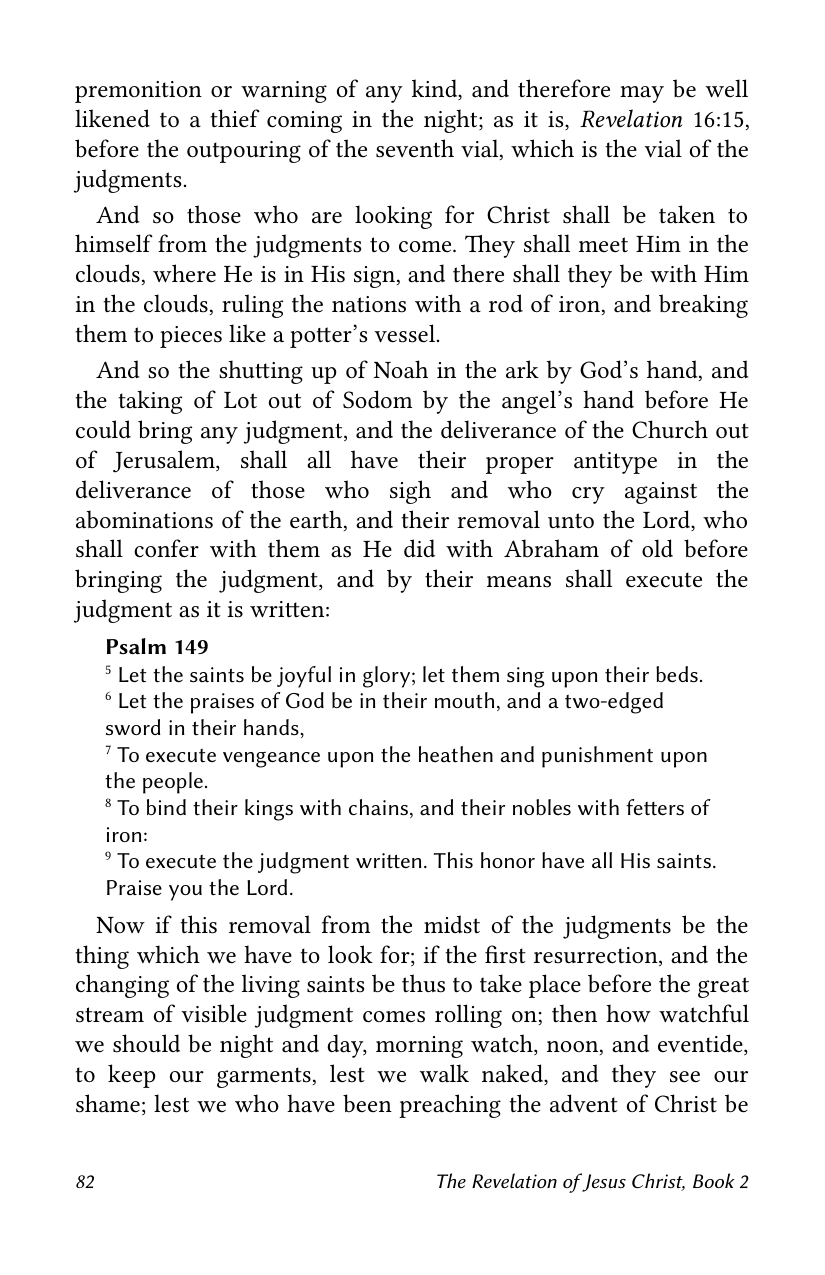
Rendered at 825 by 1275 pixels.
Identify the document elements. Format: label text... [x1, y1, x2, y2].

text 9 To execute the judgment written. This honor have all His saints. Praise you the Lord. [105, 848, 720, 901]
text 7 To execute vengeance upon the heathen and punishment upon the people. [105, 742, 720, 794]
text And so the shutting up of Noah in the ark by God’s hand, and the taking of Lot out of Sodom by the angel’s hand before He could bring any judgment, and the deliverance of the Church out of Jerusalem, shall all have their proper antitype in the deliverance of those who sigh and who cry against the abominations of the earth, and their removal unto the Lord, who shall confer with them as He did with Abraham of old before bringing the judgment, and by their means shall execute the judgment as it is written: [75, 356, 750, 624]
text 6 Let the praises of God be in their mouth, and a two-edged sword in their hands, [105, 688, 720, 741]
text Psalm 149 [105, 634, 750, 660]
text Now if this removal from the midst of the judgments be the thing which we have to look for; if the first resurrection, and the changing of the living saints be thus to take place before the great stream of visible judgment comes rolling on; then how watchful we should be night and day, morning watch, noon, and eventide, to keep our garments, lest we walk naked, and they see our shame; lest we who have been preaching the advent of Christ be [75, 911, 750, 1119]
text premonition or warning of any kind, and therefore may be well likened to a thief coming in the night; as it is, Revelation 16:15, before the outpouring of the seventh vial, which is the vial of the judgments. [75, 75, 750, 193]
text 8 To bind their kings with chains, and their nobles with fetters of iron: [105, 795, 720, 848]
text And so those who are looking for Christ shall be taken to himself from the judgments to come. They shall meet Him in the clouds, where He is in His sign, and there shall they be with Him in the clouds, ruling the nations with a rod of iron, and breaking them to pieces like a potter’s vessel. [75, 201, 750, 349]
text 5 Let the saints be joyful in glory; let them sing upon their beds. [105, 662, 720, 688]
